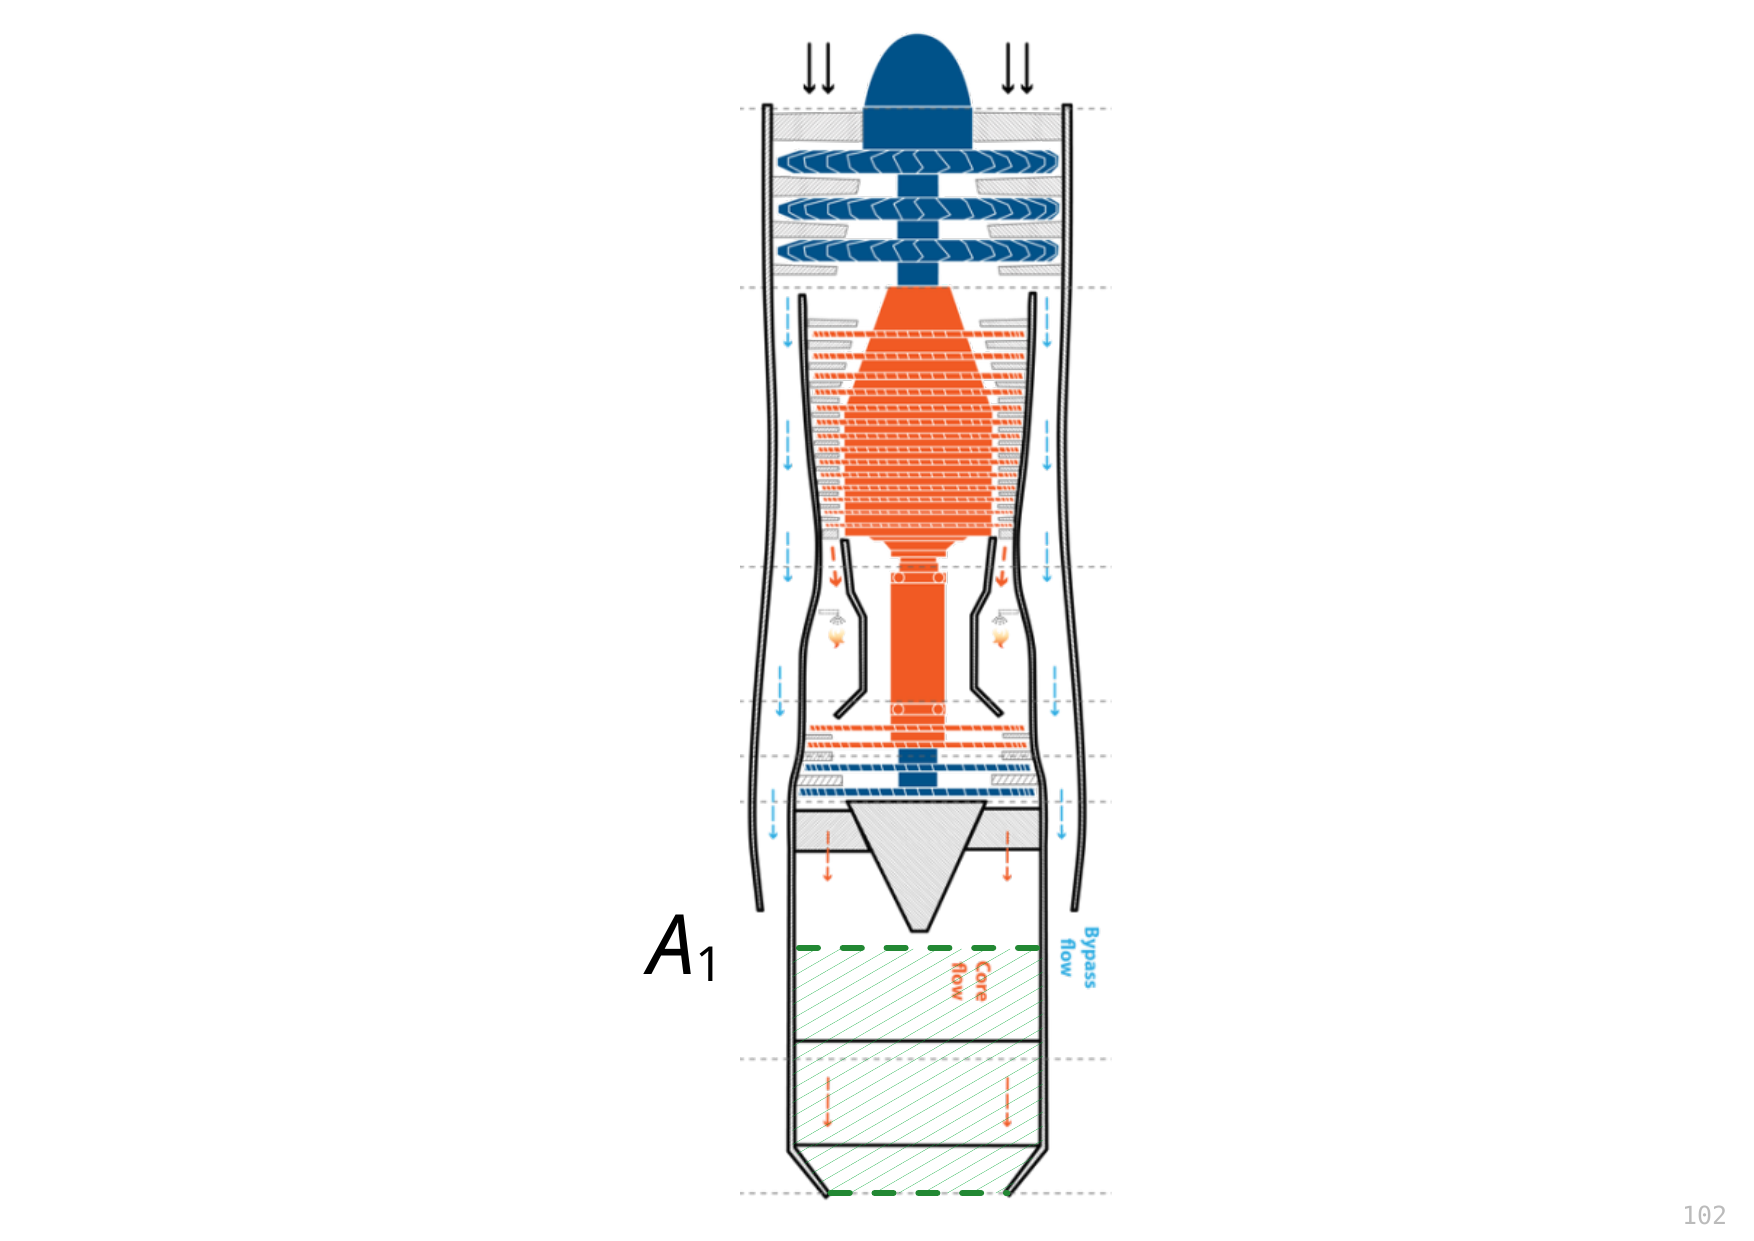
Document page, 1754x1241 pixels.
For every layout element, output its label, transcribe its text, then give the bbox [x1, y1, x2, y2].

picture [740, 24, 1112, 1217]
text_box A1 [633, 878, 748, 977]
text_box [790, 948, 1043, 1194]
